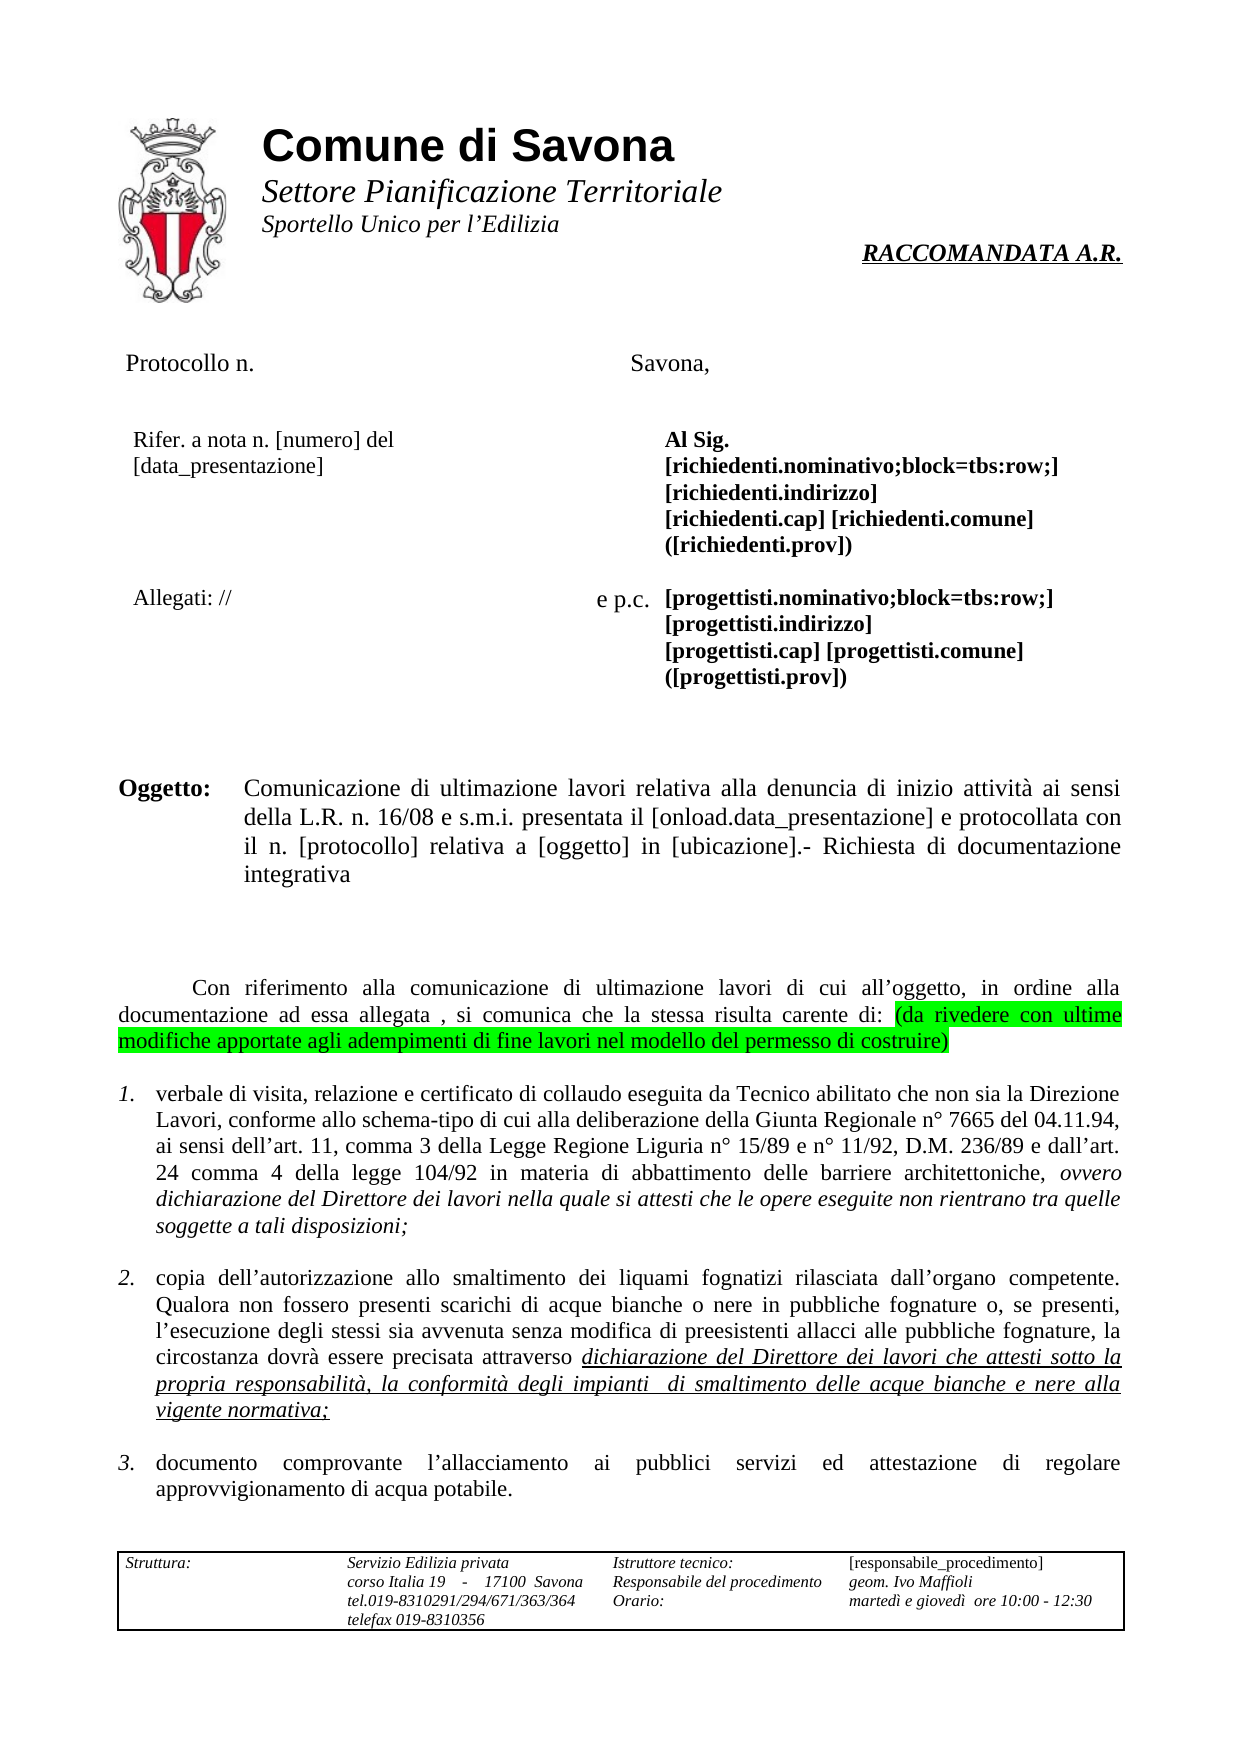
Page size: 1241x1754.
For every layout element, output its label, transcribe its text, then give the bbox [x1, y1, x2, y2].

table_header Savona, [623, 348, 1127, 378]
text Settore Pianificazione Territoriale [227, 171, 1122, 209]
table_cell e p.c. [485, 584, 657, 716]
text RACCOMANDATA A.R. [227, 238, 1122, 267]
list verbale di visita, relazione e certificato di collaudo eseguita da Tecnico abilitato che non sia la Direzione Lavori, conforme allo schema-tipo di cui alla deliberazione della Giunta Regionale n° 7665 del 04.11.94, ai sensi dell’art. 11, comma 3 della Legge Regione Liguria n° 15/89 e n° 11/92, D.M. 236/89 e dall’art. 24 comma 4 della legge 104/92 in materia di abbattimento delle barriere architettoniche, ovvero dichiarazione del Direttore dei lavori nella quale si attesti che le opere eseguite non rientrano tra quelle soggette a tali disposizioni; [118, 1080, 1122, 1238]
text Con riferimento alla comunicazione di ultimazione lavori di cui all’oggetto, in ordine alla documentazione ad essa allegata , si comunica che la stessa risulta carente di: (da rivedere con ultime modifiche apportate agli adempimenti di fine lavori nel modello del permesso di costruire) [118, 974, 1122, 1053]
table_header Oggetto: [111, 773, 236, 888]
table_header [485, 426, 657, 584]
table_cell Allegati: // [126, 584, 484, 716]
list documento comprovante l’allacciamento ai pubblici servizi ed attestazione di regolare approvvigionamento di acqua potabile. [118, 1449, 1122, 1502]
list copia dell’autorizzazione allo smaltimento dei liquami fognatizi rilasciata dall’organo competente. Qualora non fossero presenti scarichi di acque bianche o nere in pubbliche fognature o, se presenti, l’esecuzione degli stessi sia avvenuta senza modifica di preesistenti allacci alle pubbliche fognature, la circostanza dovrà essere precisata attraverso dichiarazione del Direttore dei lavori che attesti sotto la propria responsabilità, la conformità degli impianti di smaltimento delle acque bianche e nere alla vigente normativa; [118, 1264, 1122, 1422]
table_cell [progettisti.nominativo;block=tbs:row;] [progettisti.indirizzo] [progettisti.cap] [progettisti.comune] ([progettisti.prov]) [657, 584, 1119, 716]
text Comune di Savona [227, 118, 1122, 171]
table_header Rifer. a nota n. [numero] del [data_presentazione] [126, 426, 484, 584]
table_header Protocollo n. [118, 348, 623, 378]
table_header Al Sig. [richiedenti.nominativo;block=tbs:row;] [richiedenti.indirizzo] [richiedenti.cap] [richiedenti.comune] ([richiedenti.prov]) [657, 426, 1119, 584]
text Sportello Unico per l’Edilizia [227, 209, 1122, 238]
picture [118, 118, 227, 303]
table_header Comunicazione di ultimazione lavori relativa alla denuncia di inizio attività ai sensi della L.R. n. 16/08 e s.m.i. presentata il [onload.data_presentazione] e protocollata con il n. [protocollo] relativa a [oggetto] in [ubicazione].- Richiesta di documentazione integrativa [236, 773, 1129, 888]
